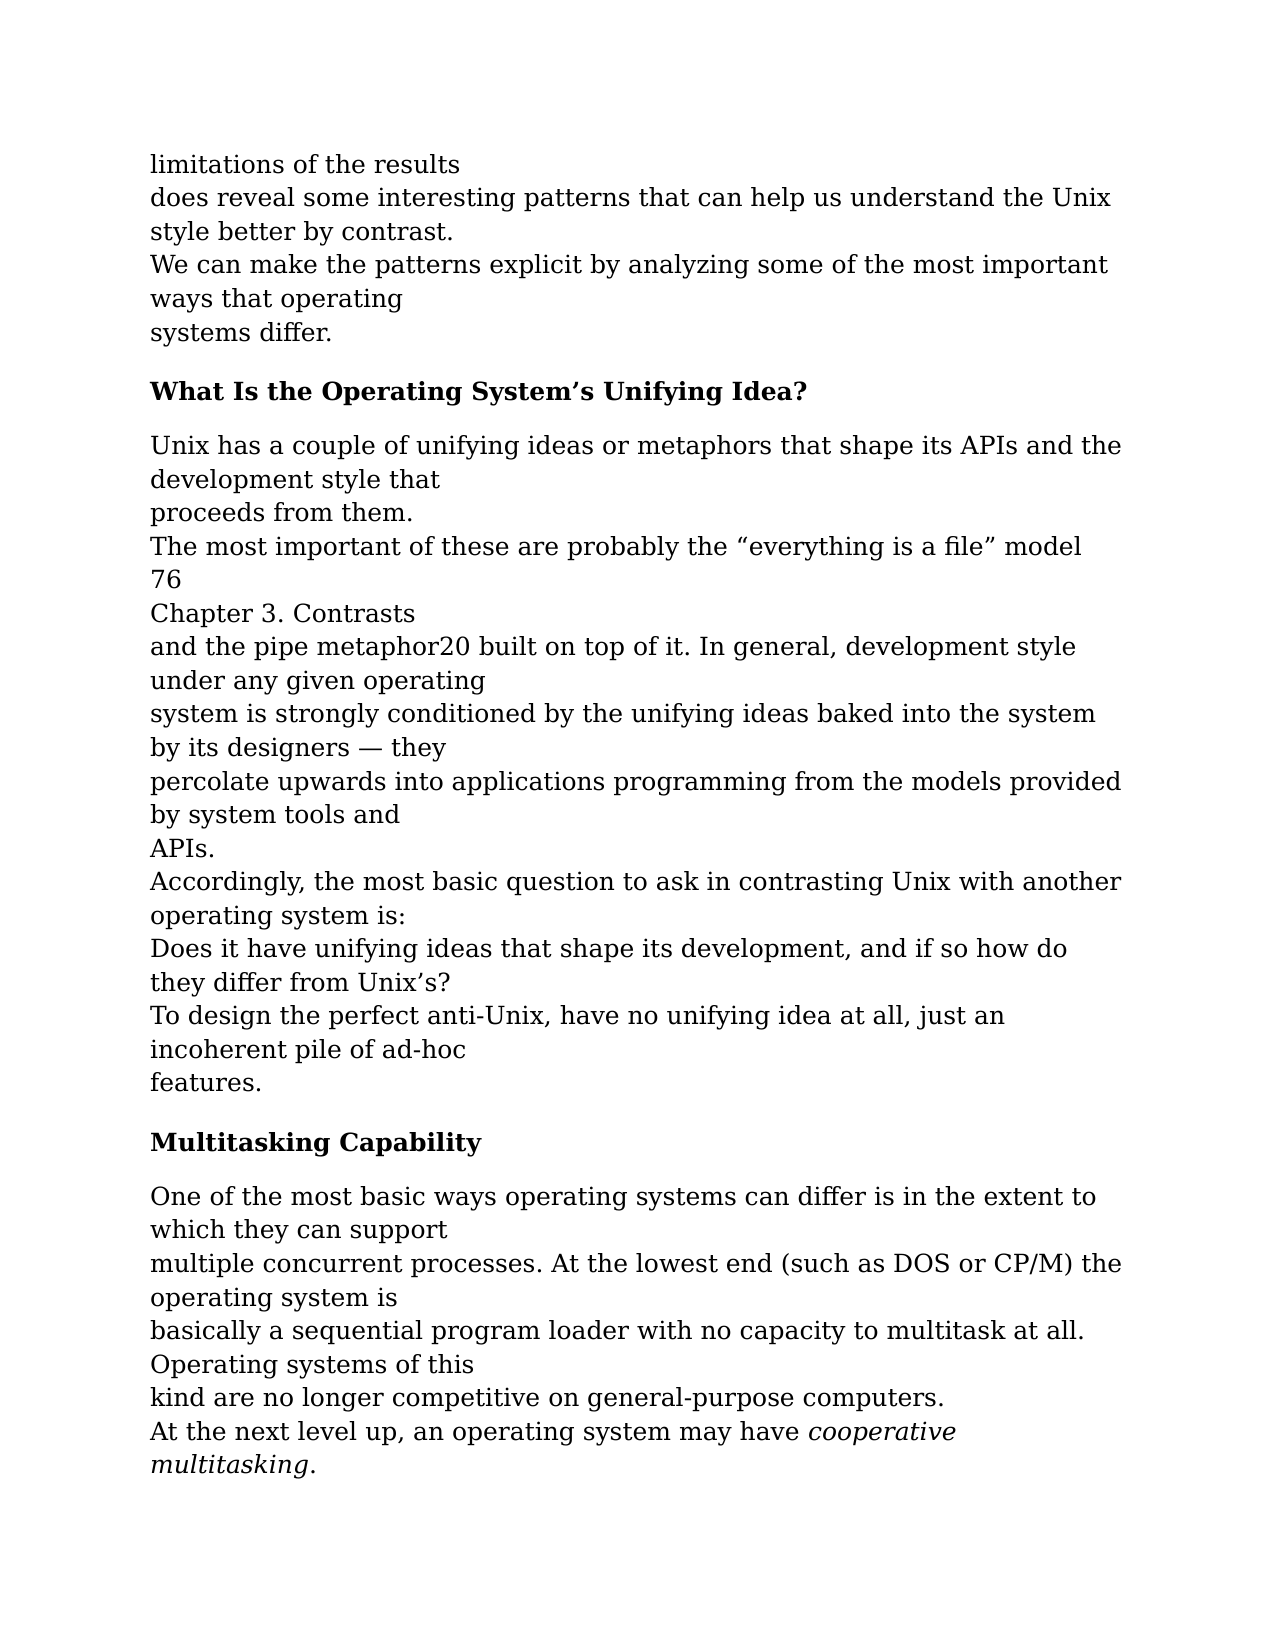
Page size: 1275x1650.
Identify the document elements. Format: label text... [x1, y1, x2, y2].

text We can make the patterns explicit by analyzing some of the most important ways that operating [150, 251, 1125, 313]
text percolate upwards into applications programming from the models provided by system tools and [150, 767, 1125, 829]
text limitations of the results [150, 150, 1125, 179]
text and the pipe metaphor20 built on top of it. In general, development style under any given operating [150, 632, 1125, 695]
text systems differ. [150, 318, 1125, 347]
text Accordingly, the most basic question to ask in contrasting Unix with another operating system is: [150, 867, 1125, 930]
text To design the perfect anti-Unix, have no unifying idea at all, just an incoherent pile of ad-hoc [150, 1001, 1125, 1064]
text One of the most basic ways operating systems can differ is in the extent to which they can support [150, 1182, 1125, 1245]
text What Is the Operating System’s Unifying Idea? [150, 376, 1125, 406]
text does reveal some interesting patterns that can help us understand the Unix style better by contrast. [150, 183, 1125, 246]
text APIs. [150, 834, 1125, 863]
text Multitasking Capability [150, 1127, 1125, 1157]
text The most important of these are probably the “everything is a file” model [150, 532, 1125, 561]
text kind are no longer competitive on general-purpose computers. [150, 1383, 1125, 1412]
text At the next level up, an operating system may have cooperative multitasking. [150, 1417, 1125, 1479]
text Chapter 3. Contrasts [150, 599, 1125, 628]
text basically a sequential program loader with no capacity to multitask at all. Operating systems of this [150, 1316, 1125, 1379]
text 76 [150, 565, 1125, 594]
text system is strongly conditioned by the unifying ideas baked into the system by its designers — they [150, 699, 1125, 762]
text multiple concurrent processes. At the lowest end (such as DOS or CP/M) the operating system is [150, 1249, 1125, 1312]
text Does it have unifying ideas that shape its development, and if so how do they differ from Unix’s? [150, 934, 1125, 997]
text features. [150, 1068, 1125, 1098]
text Unix has a couple of unifying ideas or metaphors that shape its APIs and the development style that [150, 431, 1125, 494]
text proceeds from them. [150, 498, 1125, 527]
